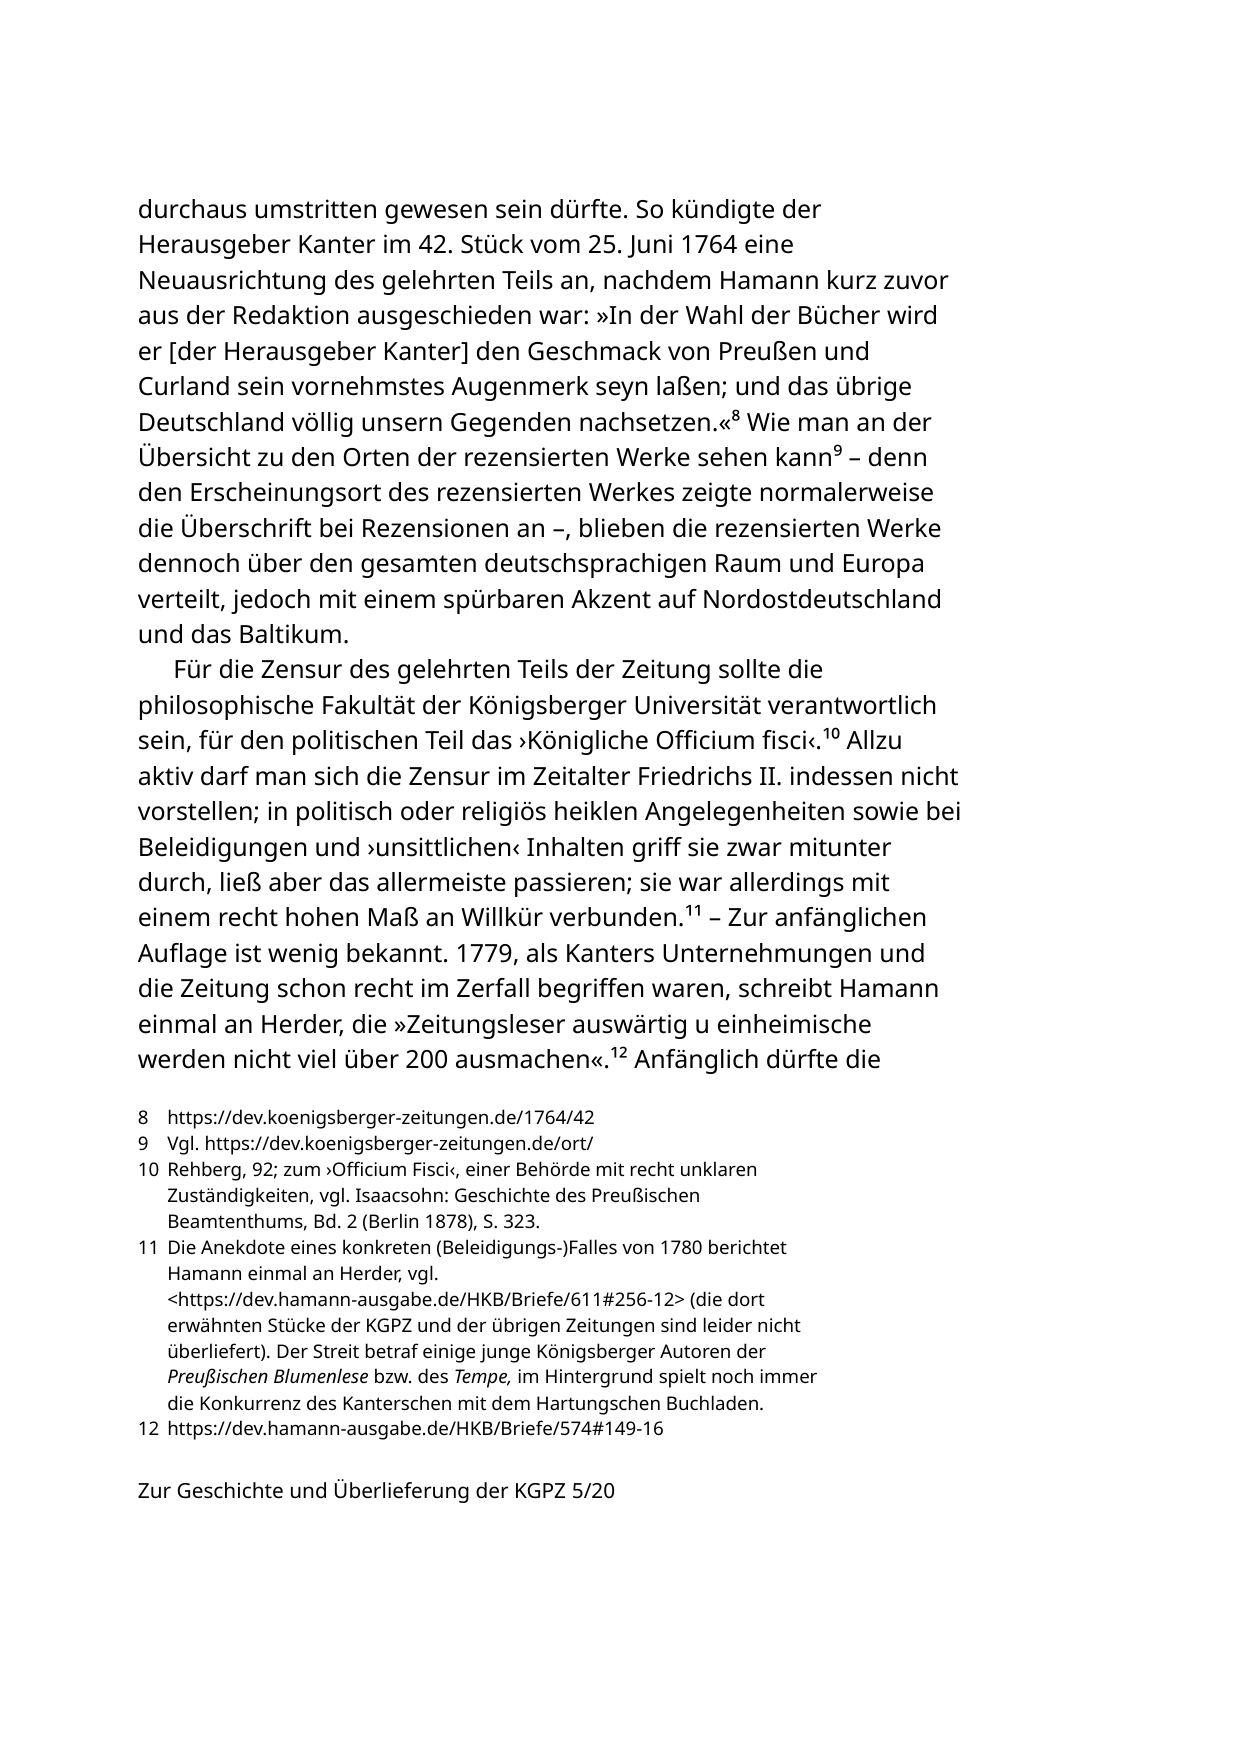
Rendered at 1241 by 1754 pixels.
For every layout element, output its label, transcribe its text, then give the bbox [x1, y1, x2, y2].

text Rehberg, 92; zum ›Officium Fisci‹, einer Behörde mit recht unklaren Zuständigkeiten, vgl. Isaacsohn: Geschichte des Preußischen Beamtenthums, Bd. 2 (Berlin 1878), S. 323. [138, 1156, 846, 1233]
text durchaus umstritten gewesen sein dürfte. So kündigte der Herausgeber Kanter im 42. Stück vom 25. Juni 1764 eine Neuausrichtung des gelehrten Teils an, nachdem Hamann kurz zuvor aus der Redaktion ausgeschieden war: »In der Wahl der Bücher wird er [der Herausgeber Kanter] den Geschmack von Preußen und Curland sein vornehmstes Augenmerk seyn laßen; und das übrige Deutschland völlig unsern Gegenden nachsetzen.« Wie man an der Übersicht zu den Orten der rezensierten Werke sehen kann – denn den Erscheinungsort des rezensierten Werkes zeigte normalerweise die Überschrift bei Rezensionen an –, blieben die rezensierten Werke dennoch über den gesamten deutschsprachigen Raum und Europa verteilt, jedoch mit einem spürbaren Akzent auf Nordostdeutschland und das Baltikum. [138, 190, 964, 651]
text https://dev.hamann-ausgabe.de/HKB/Briefe/574#149-16 [138, 1415, 846, 1441]
text Die Anekdote eines konkreten (Beleidigungs-)Falles von 1780 berichtet Hamann einmal an Herder, vgl. <https://dev.hamann-ausgabe.de/HKB/Briefe/611#256-12> (die dort erwähnten Stücke der KGPZ und der übrigen Zeitungen sind leider nicht überliefert). Der Streit betraf einige junge Königsberger Autoren der Preußischen Blumenlese bzw. des Tempe, im Hintergrund spielt noch immer die Konkurrenz des Kanterschen mit dem Hartungschen Buchladen. [138, 1233, 846, 1415]
text Für die Zensur des gelehrten Teils der Zeitung sollte die philosophische Fakultät der Königsberger Universität verantwortlich sein, für den politischen Teil das ›Königliche Officium fisci‹. Allzu aktiv darf man sich die Zensur im Zeitalter Friedrichs II. indessen nicht vorstellen; in politisch oder religiös heiklen Angelegenheiten sowie bei Beleidigungen und ›unsittlichen‹ Inhalten griff sie zwar mitunter durch, ließ aber das allermeiste passieren; sie war allerdings mit einem recht hohen Maß an Willkür verbunden. – Zur anfänglichen Auflage ist wenig bekannt. 1779, als Kanters Unternehmungen und die Zeitung schon recht im Zerfall begriffen waren, schreibt Hamann einmal an Herder, die »Zeitungsleser auswärtig u einheimische werden nicht viel über 200 ausmachen«. Anfänglich dürfte die [138, 651, 964, 1076]
text Vgl. https://dev.koenigsberger-zeitungen.de/ort/ [138, 1130, 846, 1156]
text https://dev.koenigsberger-zeitungen.de/1764/42 [138, 1104, 846, 1130]
